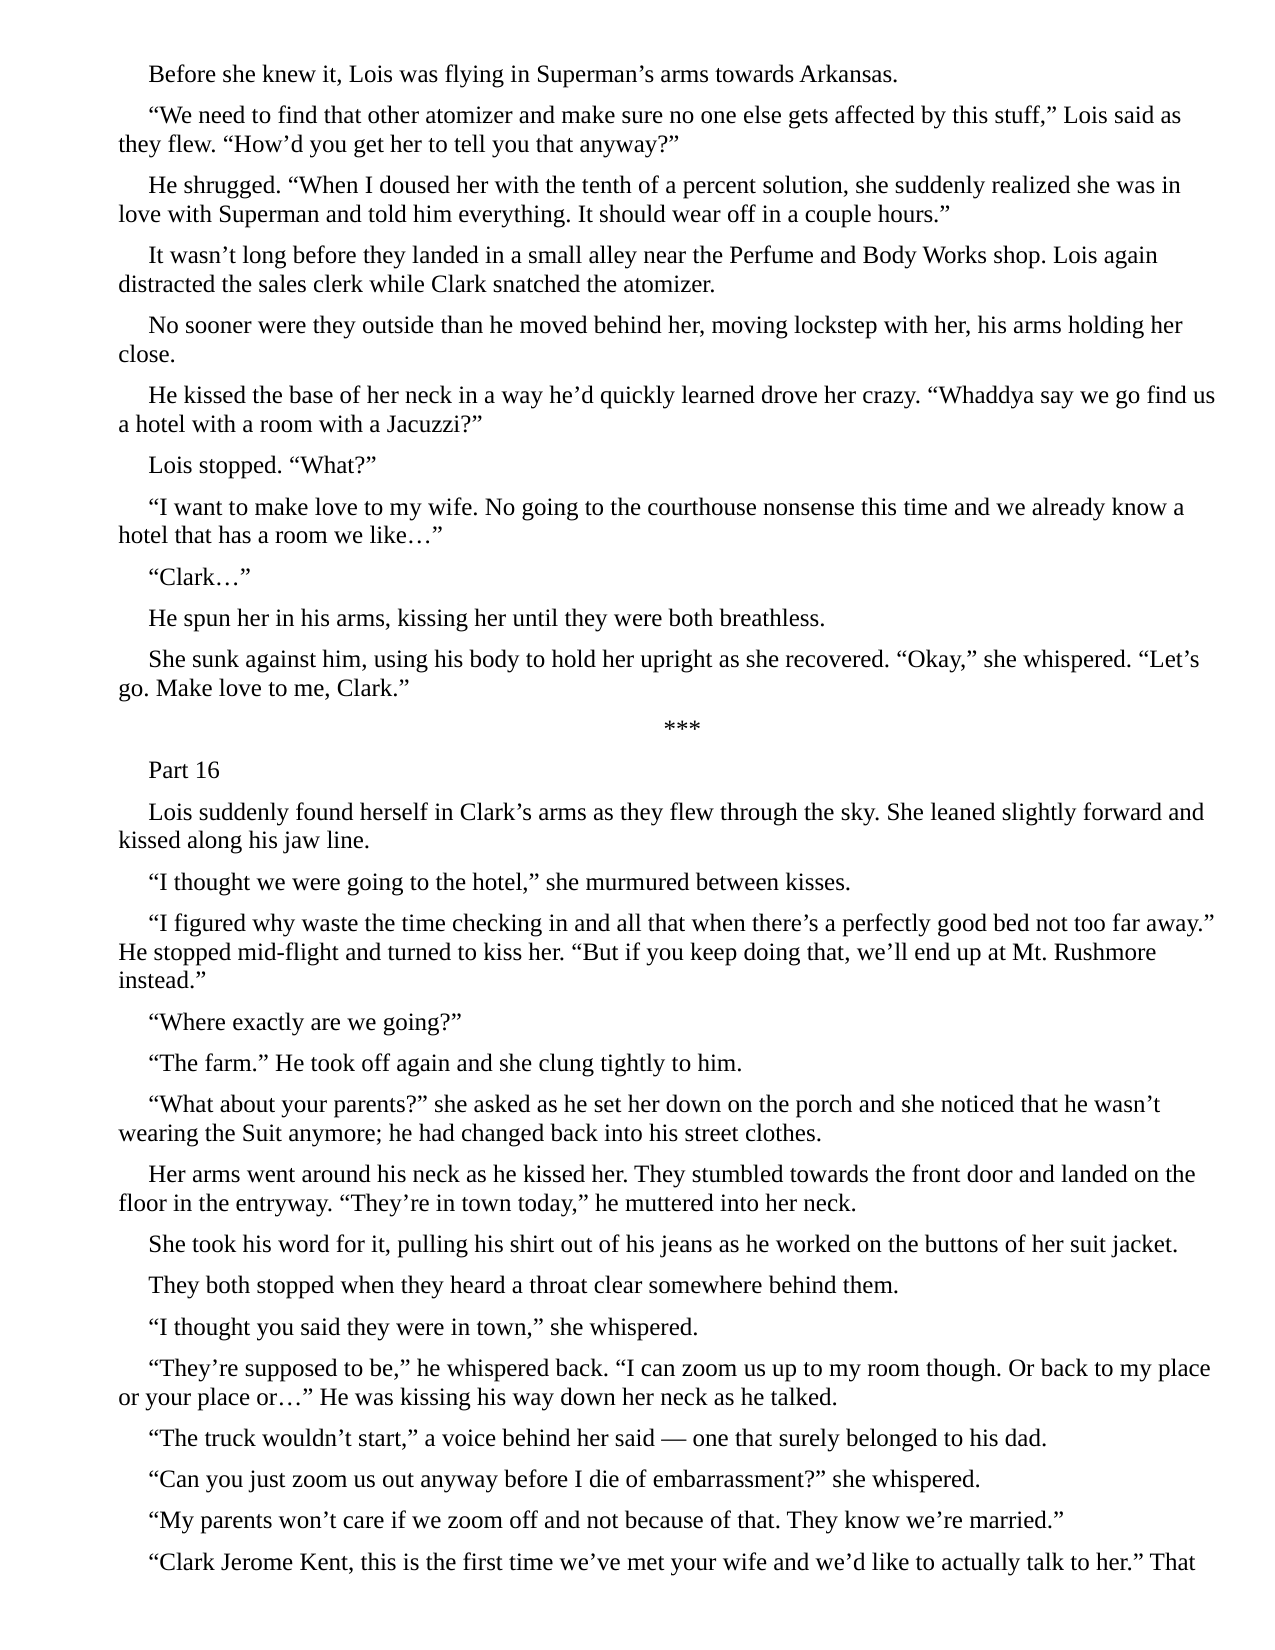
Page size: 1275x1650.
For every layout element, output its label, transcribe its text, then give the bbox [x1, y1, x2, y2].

text She sunk against him, using his body to hold her upright as she recovered. “Okay,” she whispered. “Let’s go. Make love to me, Clark.” [118, 644, 1216, 702]
text *** [118, 714, 1216, 743]
text Before she knew it, Lois was flying in Superman’s arms towards Arkansas. [118, 59, 1216, 88]
text Lois suddenly found herself in Clark’s arms as they flew through the sky. She leaned slightly forward and kissed along his jaw line. [118, 797, 1216, 854]
text “The farm.” He took off again and she clung tightly to him. [118, 1048, 1216, 1077]
text “I thought you said they were in town,” she whispered. [118, 1312, 1216, 1340]
text “They’re supposed to be,” he whispered back. “I can zoom us up to my room though. Or back to my place or your place or…” He was kissing his way down her neck as he talked. [118, 1353, 1216, 1410]
text “I thought we were going to the hotel,” she murmured between kisses. [118, 867, 1216, 895]
text They both stopped when they heard a throat clear somewhere behind them. [118, 1270, 1216, 1299]
text He shrugged. “When I doused her with the tenth of a percent solution, she suddenly realized she was in love with Superman and told him everything. It should wear off in a couple hours.” [118, 170, 1216, 228]
text “Where exactly are we going?” [118, 1007, 1216, 1035]
text “Clark Jerome Kent, this is the first time we’ve met your wife and we’d like to actually talk to her.” That [118, 1547, 1216, 1575]
text “Clark…” [118, 562, 1216, 590]
text Her arms went around his neck as he kissed her. They stumbled towards the front door and landed on the floor in the entryway. “They’re in town today,” he muttered into her neck. [118, 1159, 1216, 1217]
text “I figured why waste the time checking in and all that when there’s a perfectly good bed not too far away.” He stopped mid-flight and turned to kiss her. “But if you keep doing that, we’ll end up at Mt. Rushmore instead.” [118, 908, 1216, 994]
text She took his word for it, pulling his shirt out of his jeans as he worked on the buttons of her suit jacket. [118, 1229, 1216, 1258]
text No sooner were they outside than he moved behind her, moving lockstep with her, his arms holding her close. [118, 310, 1216, 368]
text “Can you just zoom us out anyway before I die of embarrassment?” she whispered. [118, 1464, 1216, 1493]
text “We need to find that other atomizer and make sure no one else gets affected by this stuff,” Lois said as they flew. “How’d you get her to tell you that anyway?” [118, 100, 1216, 158]
text Lois stopped. “What?” [118, 450, 1216, 479]
text Part 16 [118, 755, 1216, 784]
text “My parents won’t care if we zoom off and not because of that. They know we’re married.” [118, 1505, 1216, 1534]
text It wasn’t long before they landed in a small alley near the Perfume and Body Works shop. Lois again distracted the sales clerk while Clark snatched the atomizer. [118, 240, 1216, 298]
text “I want to make love to my wife. No going to the courthouse nonsense this time and we already know a hotel that has a room we like…” [118, 492, 1216, 549]
text “What about your parents?” she asked as he set her down on the porch and she noticed that he wasn’t wearing the Suit anymore; he had changed back into his street clothes. [118, 1089, 1216, 1147]
text He spun her in his arms, kissing her until they were both breathless. [118, 603, 1216, 632]
text “The truck wouldn’t start,” a voice behind her said — one that surely belonged to his dad. [118, 1423, 1216, 1452]
text He kissed the base of her neck in a way he’d quickly learned drove her crazy. “Whaddya say we go find us a hotel with a room with a Jacuzzi?” [118, 380, 1216, 438]
